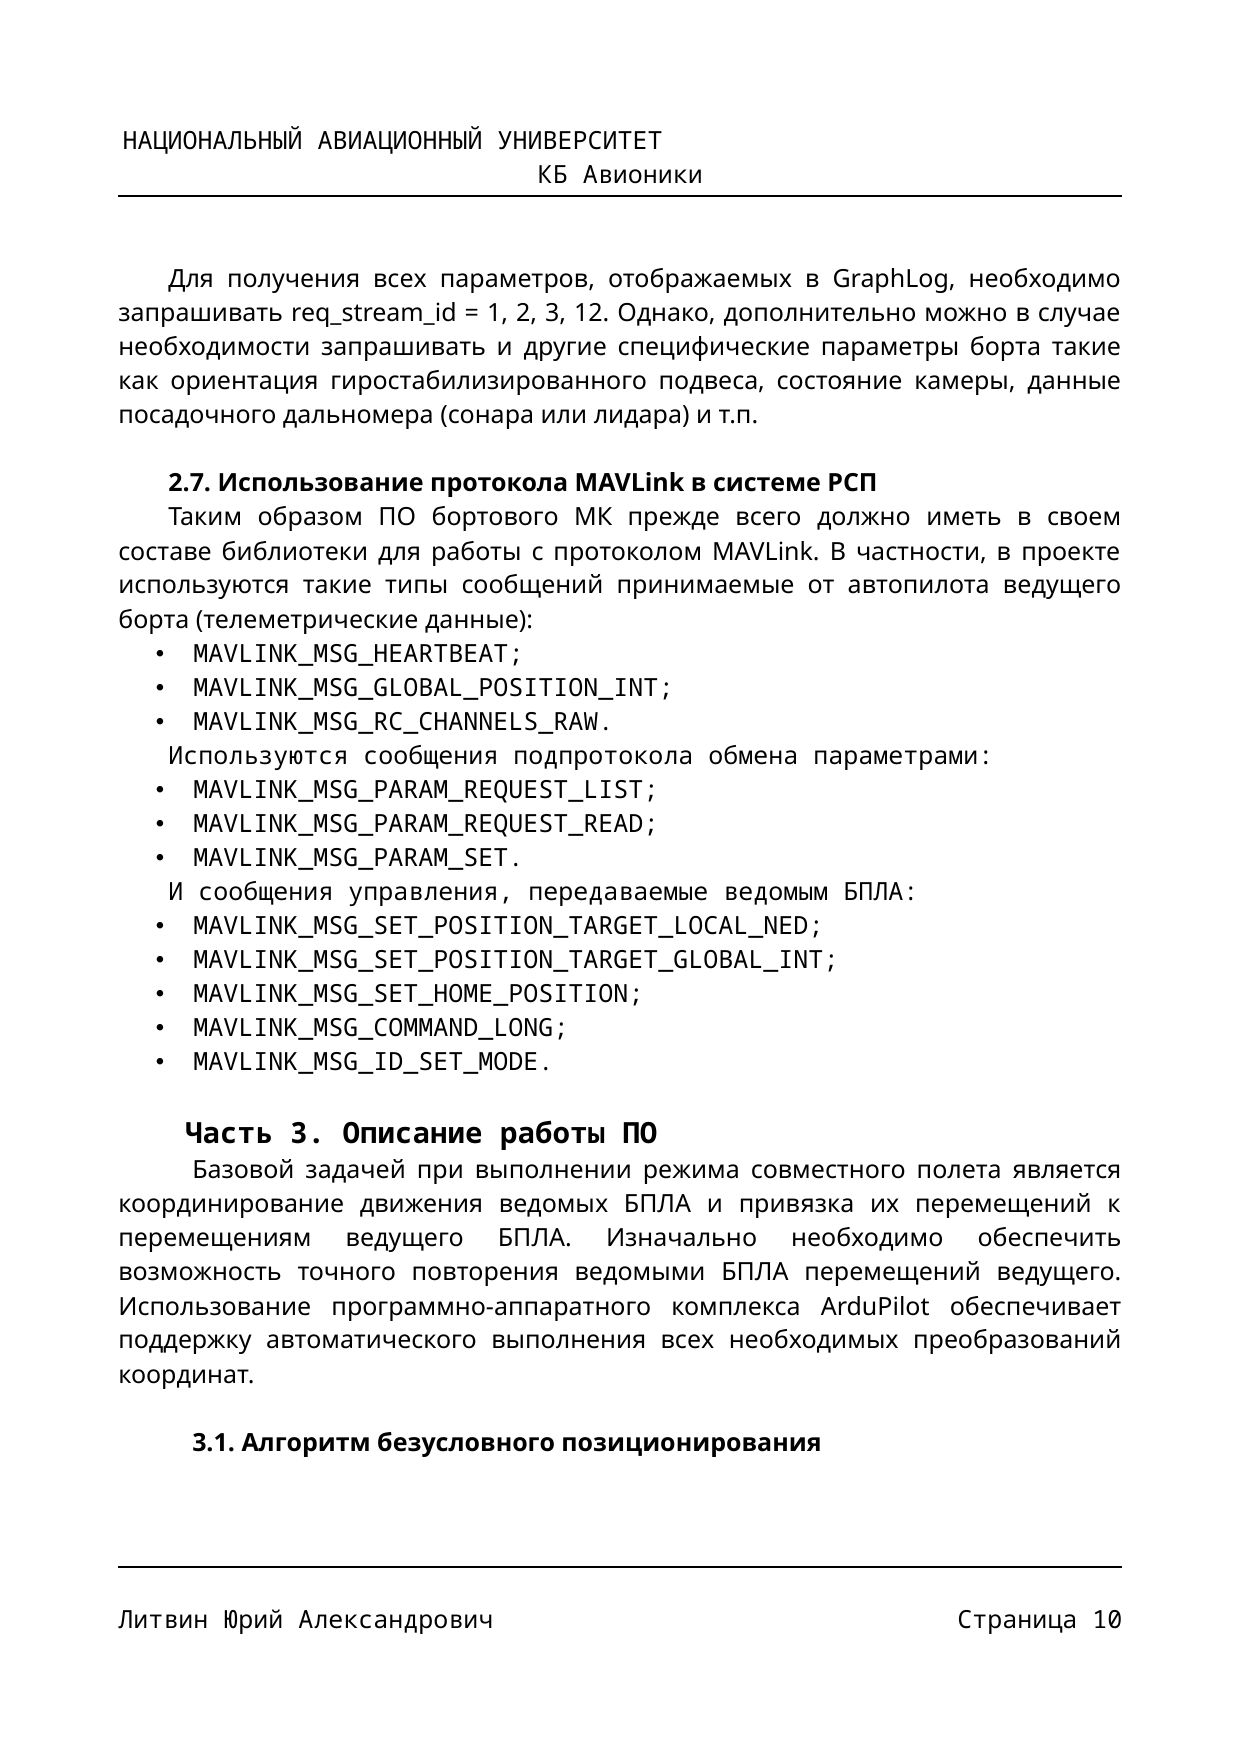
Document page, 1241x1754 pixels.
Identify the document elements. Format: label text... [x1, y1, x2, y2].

text 2.7. Использование протокола MAVLink в системе РСП [118, 465, 1122, 499]
text Таким образом ПО бортового МК прежде всего должно иметь в своем составе библиотеки для работы с протоколом MAVLink. В частности, в проекте используются такие типы сообщений принимаемые от автопилота ведущего борта (телеметрические данные): [118, 499, 1122, 635]
text Для получения всех параметров, отображаемых в GraphLog, необходимо запрашивать req_stream_id = 1, 2, 3, 12. Однако, дополнительно можно в случае необходимости запрашивать и другие специфические параметры борта такие как ориентация гиростабилизированного подвеса, состояние камеры, данные посадочного дальномера (сонара или лидара) и т.п. [118, 261, 1122, 431]
list MAVLINK_MSG_HEARTBEAT; [156, 635, 1122, 669]
text Используются сообщения подпротокола обмена параметрами: [118, 737, 1122, 772]
list MAVLINK_MSG_PARAM_SET. [156, 840, 1122, 874]
text Базовой задачей при выполнении режима совместного полета является координирование движения ведомых БПЛА и привязка их перемещений к перемещениям ведущего БПЛА. Изначально необходимо обеспечить возможность точного повторения ведомыми БПЛА перемещений ведущего. Использование программно-аппаратного комплекса ArduPilot обеспечивает поддержку автоматического выполнения всех необходимых преобразований координат. [118, 1152, 1122, 1390]
list MAVLINK_MSG_SET_HOME_POSITION; [156, 976, 1122, 1010]
list MAVLINK_MSG_COMMAND_LONG; [156, 1010, 1122, 1044]
list MAVLINK_MSG_SET_POSITION_TARGET_GLOBAL_INT; [156, 942, 1122, 976]
list MAVLINK_MSG_GLOBAL_POSITION_INT; [156, 669, 1122, 703]
list MAVLINK_MSG_SET_POSITION_TARGET_LOCAL_NED; [156, 908, 1122, 942]
text Часть 3. Описание работы ПО [118, 1112, 1122, 1152]
list MAVLINK_MSG_PARAM_REQUEST_READ; [156, 806, 1122, 840]
list MAVLINK_MSG_PARAM_REQUEST_LIST; [156, 772, 1122, 806]
list MAVLINK_MSG_RC_CHANNELS_RAW. [156, 703, 1122, 737]
text 3.1. Алгоритм безусловного позиционирования [118, 1424, 1122, 1458]
list MAVLINK_MSG_ID_SET_MODE. [156, 1044, 1122, 1078]
text И сообщения управления, передаваемые ведомым БПЛА: [118, 874, 1122, 908]
